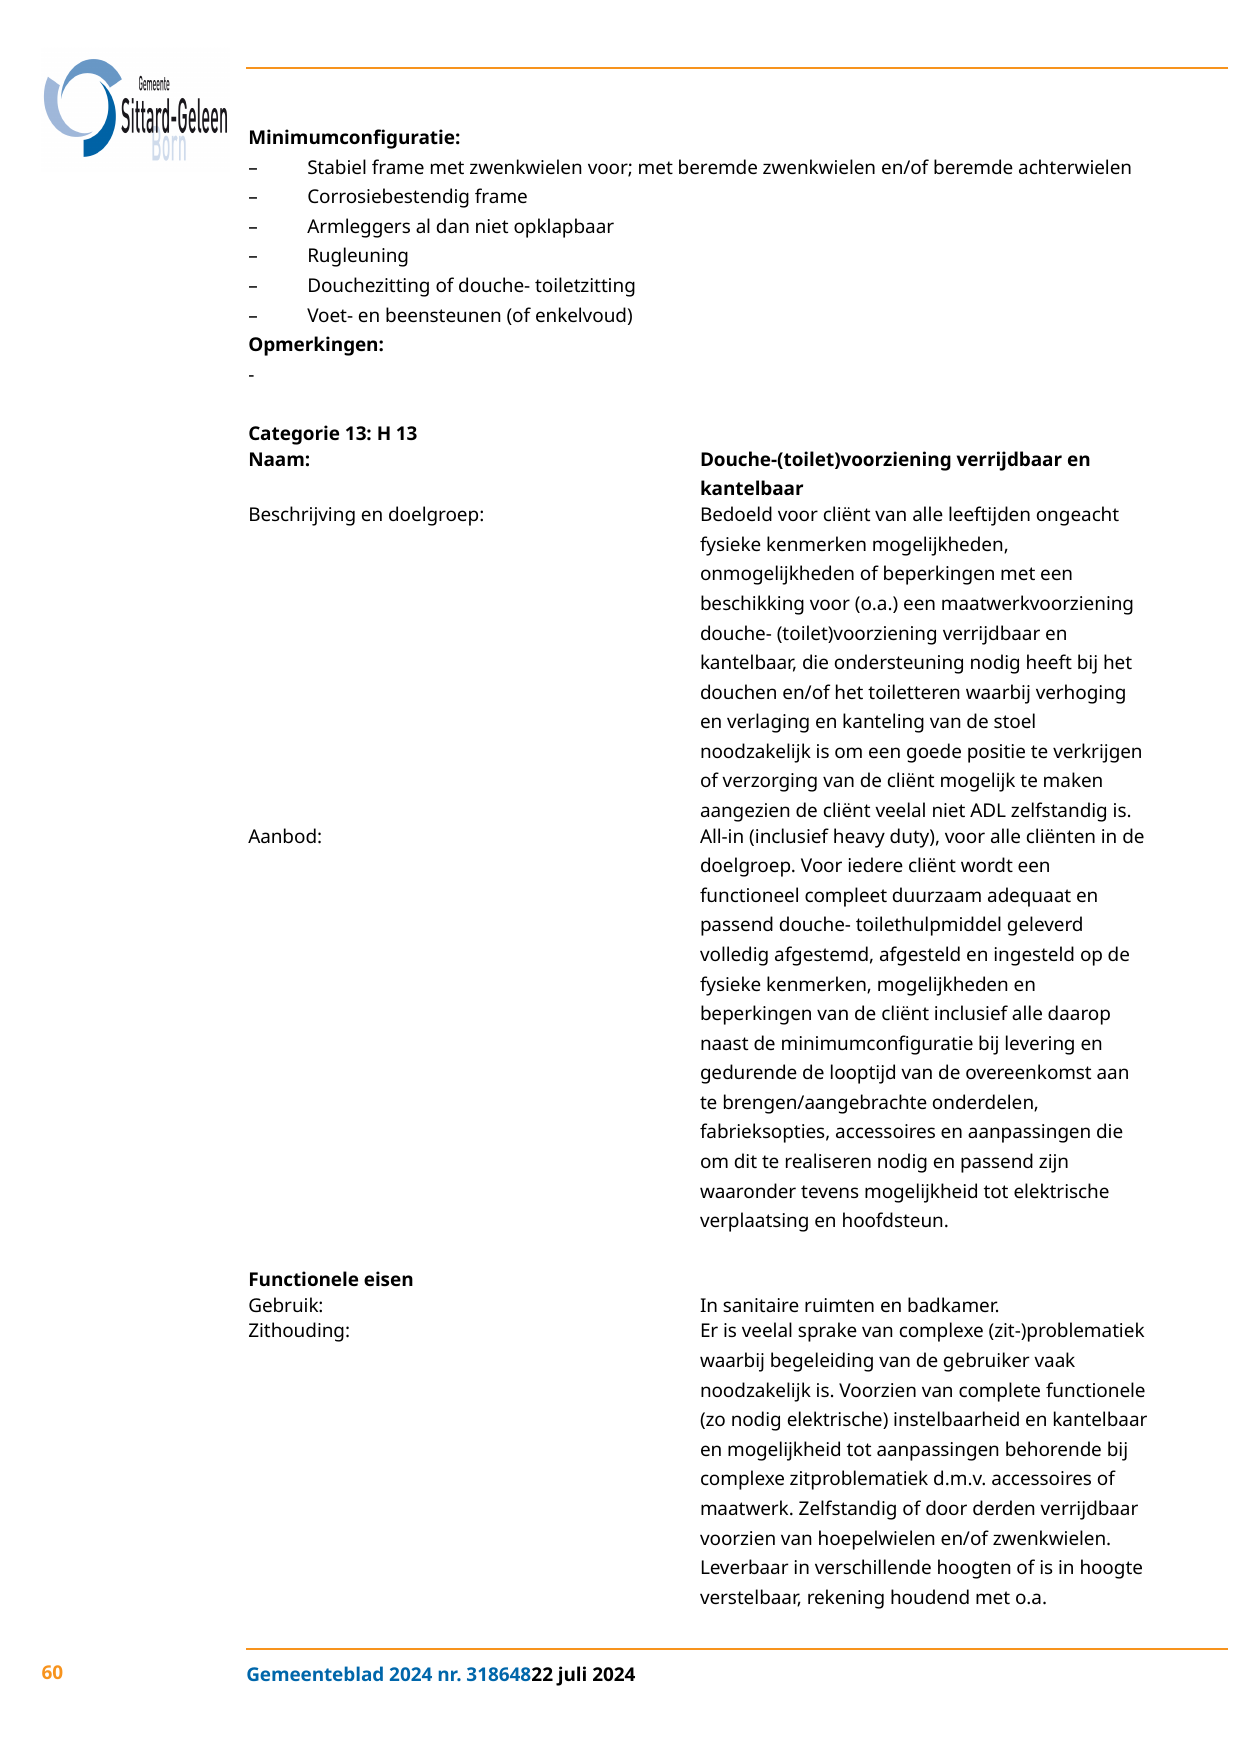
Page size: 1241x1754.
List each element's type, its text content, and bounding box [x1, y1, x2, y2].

table_cell Beschrijving en doelgroep: [248, 501, 700, 823]
list Rugleuning [248, 243, 1152, 268]
text Minimumconfiguratie: [248, 124, 1152, 150]
text Opmerkingen: [248, 331, 1152, 357]
list Armleggers al dan niet opklapbaar [248, 213, 1152, 239]
text - [248, 361, 1152, 387]
table_header [700, 420, 1152, 446]
table_header Categorie 13: H 13 [248, 420, 700, 446]
picture [41, 47, 231, 172]
list Voet- en beensteunen (of enkelvoud) [248, 302, 1152, 328]
table_header Functionele eisen [248, 1266, 700, 1292]
table_header [700, 1266, 1152, 1292]
table_cell Douche-(toilet)voorziening verrijdbaar en kantelbaar [700, 446, 1152, 501]
list Douchezitting of douche- toiletzitting [248, 272, 1152, 298]
table_cell Bedoeld voor cliënt van alle leeftijden ongeacht fysieke kenmerken mogelijkheden, onmogelijkheden of beperkingen met een beschikking voor (o.a.) een maatwerkvoorziening douche- (toilet)voorziening verrijdbaar en kantelbaar, die ondersteuning nodig heeft bij het douchen en/of het toiletteren waarbij verhoging en verlaging en kanteling van de stoel noodzakelijk is om een goede positie te verkrijgen of verzorging van de cliënt mogelijk te maken aangezien de cliënt veelal niet ADL zelfstandig is. [700, 501, 1152, 823]
list Stabiel frame met zwenkwielen voor; met beremde zwenkwielen en/of beremde achterwielen [248, 154, 1152, 180]
table_cell Gebruik: [248, 1292, 700, 1318]
table_cell In sanitaire ruimten en badkamer. [700, 1292, 1152, 1318]
table_cell Naam: [248, 446, 700, 501]
list Corrosiebestendig frame [248, 183, 1152, 209]
table_cell All-in (inclusief heavy duty), voor alle cliënten in de doelgroep. Voor iedere cliënt wordt een functioneel compleet duurzaam adequaat en passend douche- toilethulpmiddel geleverd volledig afgestemd, afgesteld en ingesteld op de fysieke kenmerken, mogelijkheden en beperkingen van de cliënt inclusief alle daarop naast de minimumconfiguratie bij levering en gedurende de looptijd van de overeenkomst aan te brengen/aangebrachte onderdelen, fabrieksopties, accessoires en aanpassingen die om dit te realiseren nodig en passend zijn waaronder tevens mogelijkheid tot elektrische verplaatsing en hoofdsteun. [700, 823, 1152, 1233]
table_cell Er is veelal sprake van complexe (zit-)problematiek waarbij begeleiding van de gebruiker vaak noodzakelijk is. Voorzien van complete functionele (zo nodig elektrische) instelbaarheid en kantelbaar en mogelijkheid tot aanpassingen behorende bij complexe zitproblematiek d.m.v. accessoires of maatwerk. Zelfstandig of door derden verrijdbaar voorzien van hoepelwielen en/of zwenkwielen. Leverbaar in verschillende hoogten of is in hoogte verstelbaar, rekening houdend met o.a. [700, 1318, 1152, 1609]
table_cell Zithouding: [248, 1318, 700, 1609]
table_cell Aanbod: [248, 823, 700, 1233]
